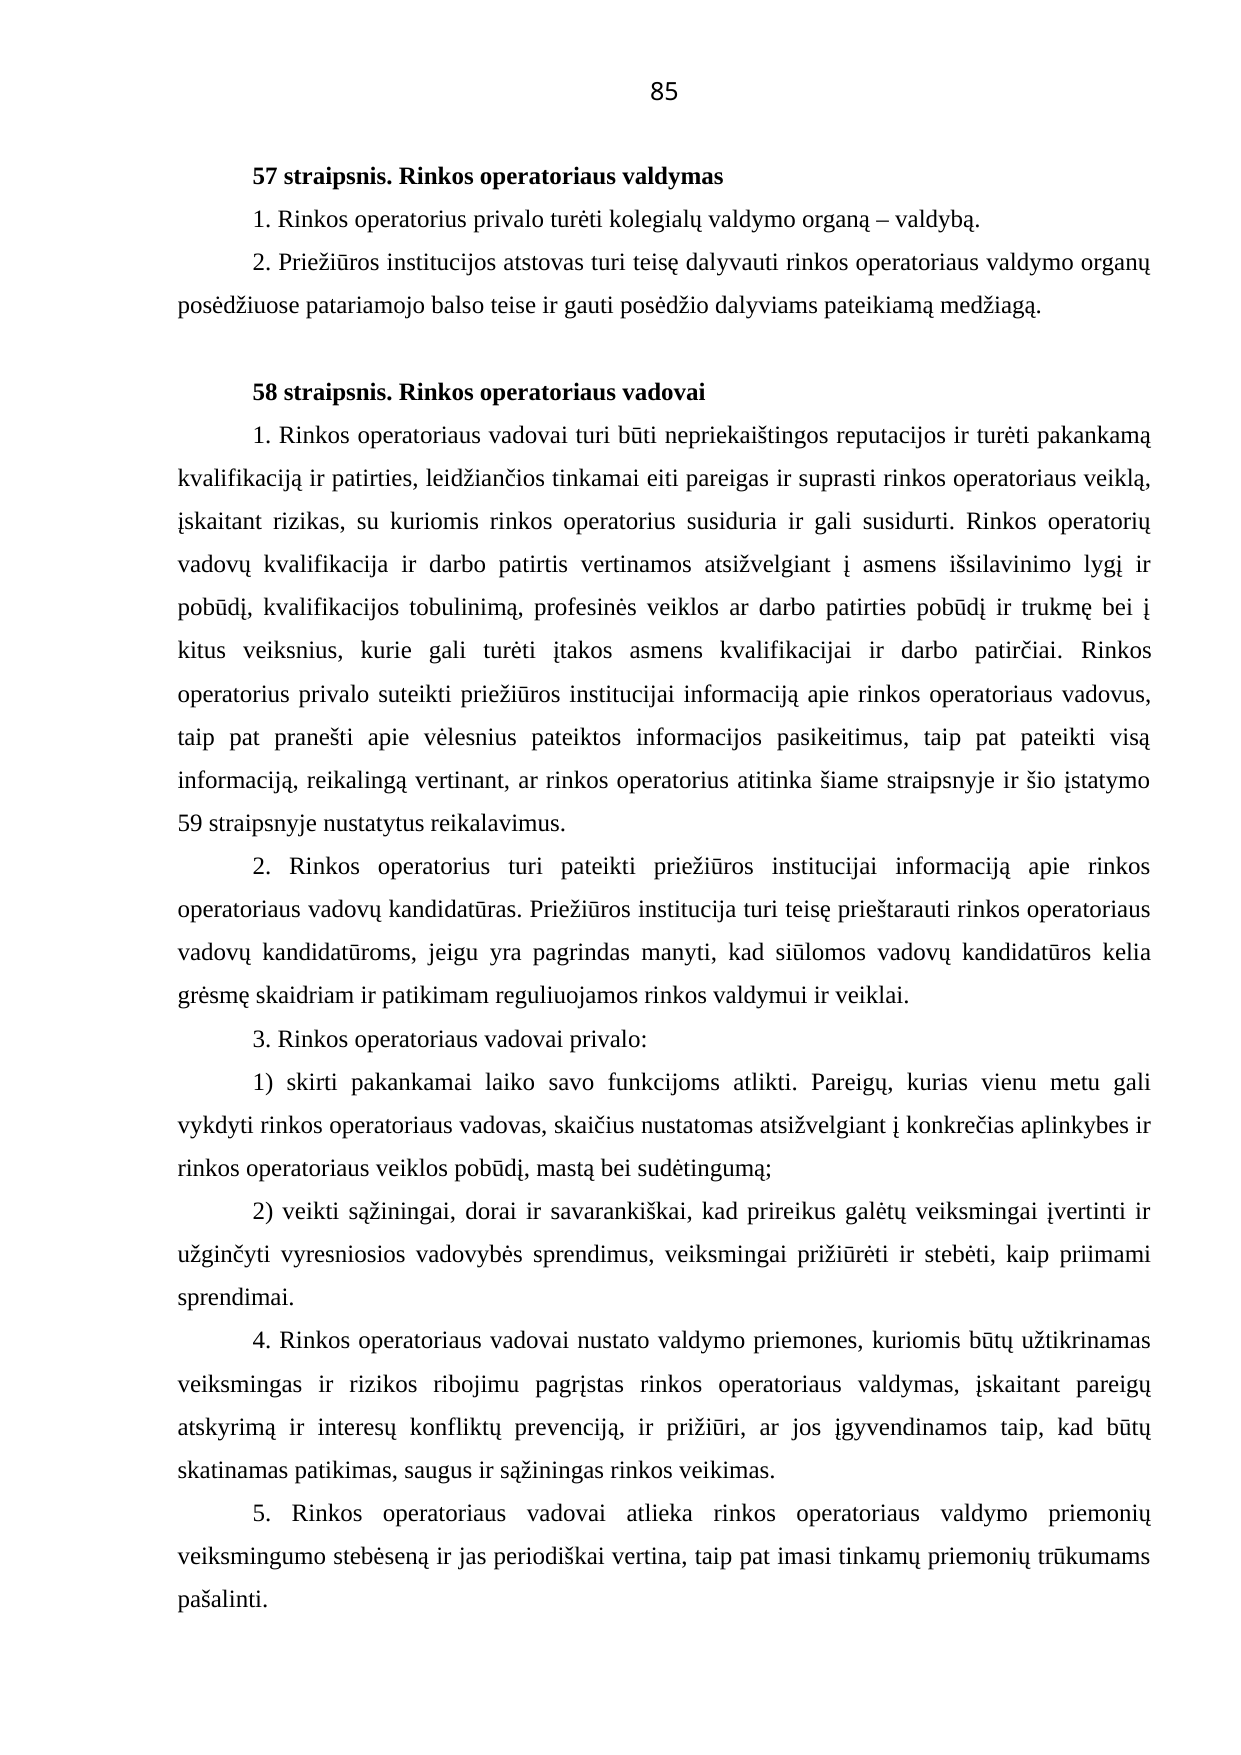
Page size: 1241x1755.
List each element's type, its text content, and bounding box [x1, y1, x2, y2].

text 2) veikti sąžiningai, dorai ir savarankiškai, kad prireikus galėtų veiksmingai įvertinti ir užginčyti vyresniosios vadovybės sprendimus, veiksmingai prižiūrėti ir stebėti, kaip priimami sprendimai. [177, 1196, 1152, 1311]
text 5. Rinkos operatoriaus vadovai atlieka rinkos operatoriaus valdymo priemonių veiksmingumo stebėseną ir jas periodiškai vertina, taip pat imasi tinkamų priemonių trūkumams pašalinti. [177, 1498, 1152, 1613]
text 4. Rinkos operatoriaus vadovai nustato valdymo priemones, kuriomis būtų užtikrinamas veiksmingas ir rizikos ribojimu pagrįstas rinkos operatoriaus valdymas, įskaitant pareigų atskyrimą ir interesų konfliktų prevenciją, ir prižiūri, ar jos įgyvendinamos taip, kad būtų skatinamas patikimas, saugus ir sąžiningas rinkos veikimas. [177, 1326, 1152, 1484]
text 57 straipsnis. Rinkos operatoriaus valdymas [177, 161, 1152, 190]
text 1) skirti pakankamai laiko savo funkcijoms atlikti. Pareigų, kurias vienu metu gali vykdyti rinkos operatoriaus vadovas, skaičius nustatomas atsižvelgiant į konkrečias aplinkybes ir rinkos operatoriaus veiklos pobūdį, mastą bei sudėtingumą; [177, 1067, 1152, 1182]
text 1. Rinkos operatorius privalo turėti kolegialų valdymo organą – valdybą. [177, 204, 1152, 233]
text 58 straipsnis. Rinkos operatoriaus vadovai [177, 377, 1152, 406]
text 2. Priežiūros institucijos atstovas turi teisę dalyvauti rinkos operatoriaus valdymo organų posėdžiuose patariamojo balso teise ir gauti posėdžio dalyviams pateikiamą medžiagą. [177, 247, 1152, 319]
text 3. Rinkos operatoriaus vadovai privalo: [177, 1024, 1152, 1052]
text 2. Rinkos operatorius turi pateikti priežiūros institucijai informaciją apie rinkos operatoriaus vadovų kandidatūras. Priežiūros institucija turi teisę prieštarauti rinkos operatoriaus vadovų kandidatūroms, jeigu yra pagrindas manyti, kad siūlomos vadovų kandidatūros kelia grėsmę skaidriam ir patikimam reguliuojamos rinkos valdymui ir veiklai. [177, 851, 1152, 1009]
text 1. Rinkos operatoriaus vadovai turi būti nepriekaištingos reputacijos ir turėti pakankamą kvalifikaciją ir patirties, leidžiančios tinkamai eiti pareigas ir suprasti rinkos operatoriaus veiklą, įskaitant rizikas, su kuriomis rinkos operatorius susiduria ir gali susidurti. Rinkos operatorių vadovų kvalifikacija ir darbo patirtis vertinamos atsižvelgiant į asmens išsilavinimo lygį ir pobūdį, kvalifikacijos tobulinimą, profesinės veiklos ar darbo patirties pobūdį ir trukmę bei į kitus veiksnius, kurie gali turėti įtakos asmens kvalifikacijai ir darbo patirčiai. Rinkos operatorius privalo suteikti priežiūros institucijai informaciją apie rinkos operatoriaus vadovus, taip pat pranešti apie vėlesnius pateiktos informacijos pasikeitimus, taip pat pateikti visą informaciją, reikalingą vertinant, ar rinkos operatorius atitinka šiame straipsnyje ir šio įstatymo 59 straipsnyje nustatytus reikalavimus. [177, 420, 1152, 837]
